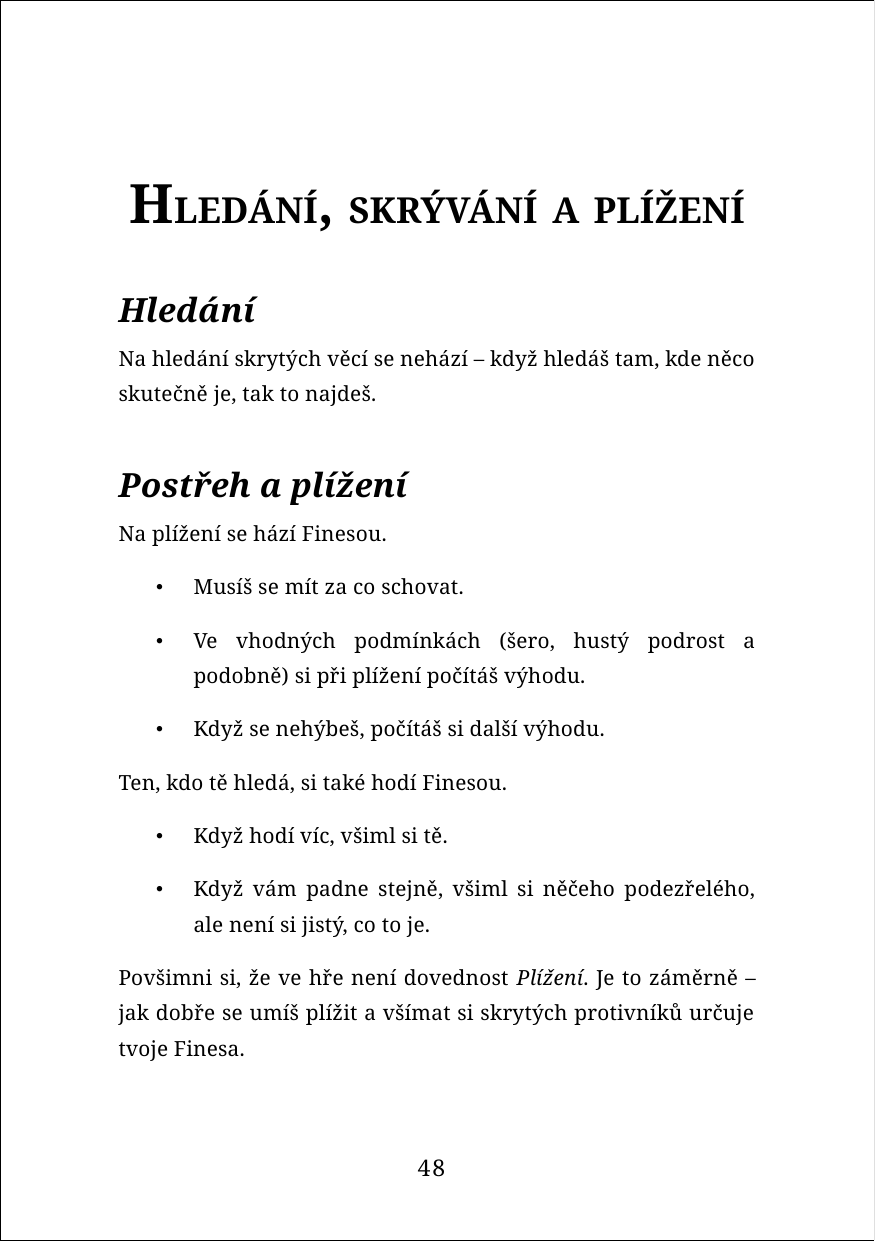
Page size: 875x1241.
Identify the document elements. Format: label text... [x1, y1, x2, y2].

subtitle Hledání [118, 287, 756, 332]
list Když vám padne stejně, všiml si něčeho podezřelého, ale není si jistý, co to je. [156, 874, 756, 938]
text Na plížení se hází Finesou. [118, 519, 756, 548]
text Povšimni si, že ve hře není dovednost Plížení. Je to záměrně – jak dobře se umíš plížit a všímat si skrytých protivníků určuje tvoje Finesa. [118, 963, 756, 1062]
list Když hodí víc, všiml si tě. [156, 821, 756, 849]
text Ten, kdo tě hledá, si také hodí Finesou. [118, 768, 756, 796]
text Na hledání skrytých věcí se nehází – když hledáš tam, kde něco skutečně je, tak to najdeš. [118, 344, 756, 408]
subtitle Postřeh a plížení [118, 462, 756, 507]
list Když se nehýbeš, počítáš si další výhodu. [156, 714, 756, 743]
list Ve vhodných podmínkách (šero, hustý podrost a podobně) si při plížení počítáš výhodu. [156, 626, 756, 690]
list Musíš se mít za co schovat. [156, 572, 756, 601]
subtitle Hledání, skrývání a plížení [118, 166, 756, 239]
